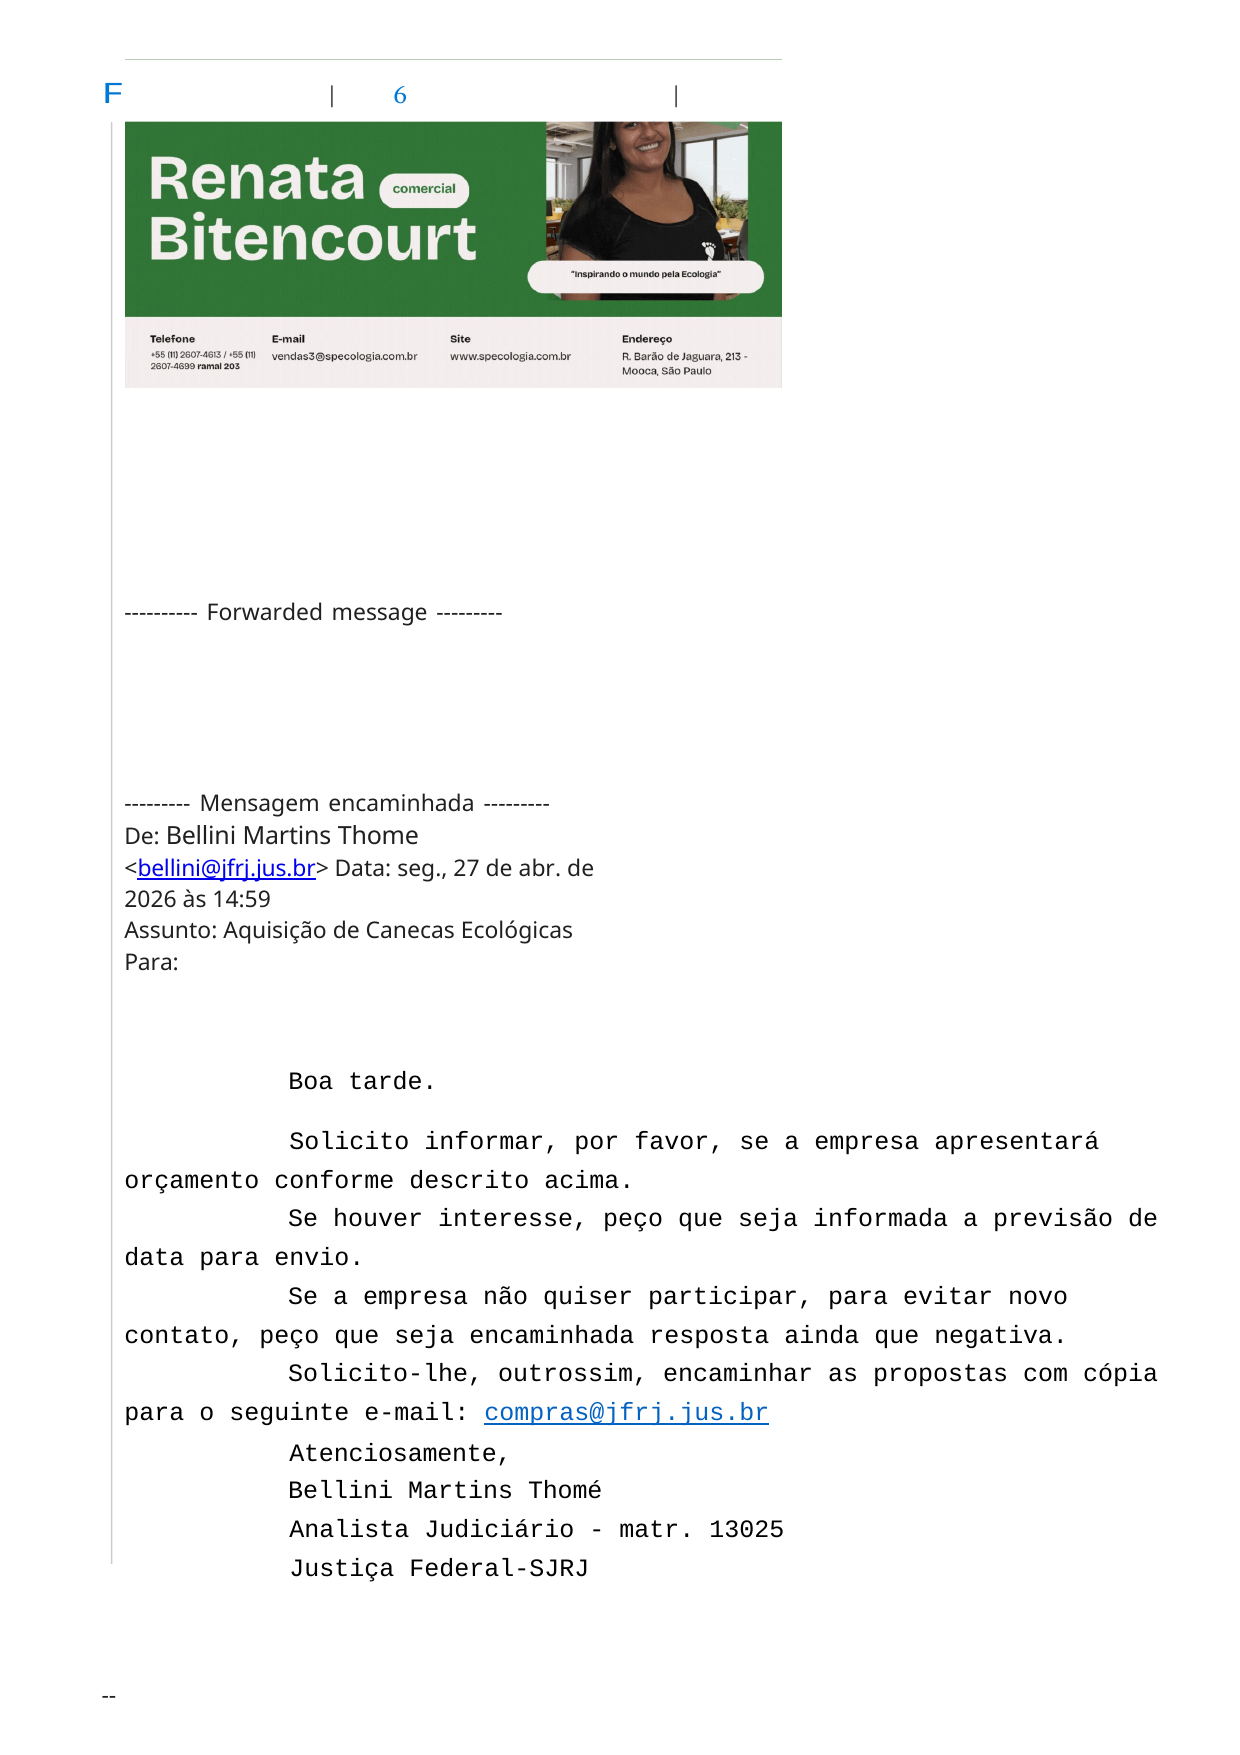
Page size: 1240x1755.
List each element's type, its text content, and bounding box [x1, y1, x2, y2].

text Se houver interesse, peço que seja informada a previsão de data para envio. [124, 1206, 1166, 1273]
text Solicito informar, por favor, se a empresa apresentará orçamento conforme descrito acima. [124, 1128, 1166, 1196]
text Assunto: Aquisição de Canecas Ecológicas Para: [124, 914, 593, 978]
text ---------- Forwarded message --------- [124, 596, 1166, 627]
text -- [101, 1679, 1166, 1710]
text De: Bellini Martins Thome <bellini@jfrj.jus.br> Data: seg., 27 de abr. de 2026 às 14:59 [124, 818, 625, 914]
text Bellini Martins Thomé [288, 1477, 1166, 1506]
text Boa tarde. [288, 1069, 1166, 1097]
text Analista Judiciário - matr. 13025 Justiça Federal-SJRJ [289, 1516, 883, 1583]
text --------- Mensagem encaminhada --------- [124, 788, 1166, 818]
text Atenciosamente, [289, 1438, 1166, 1467]
text Se a empresa não quiser participar, para evitar novo contato, peço que seja encaminhada resposta ainda que negativa. [124, 1283, 1166, 1351]
text Solicito-lhe, outrossim, encaminhar as propostas com cópia para o seguinte e-mail: compras@jfrj.jus.br [124, 1361, 1166, 1428]
